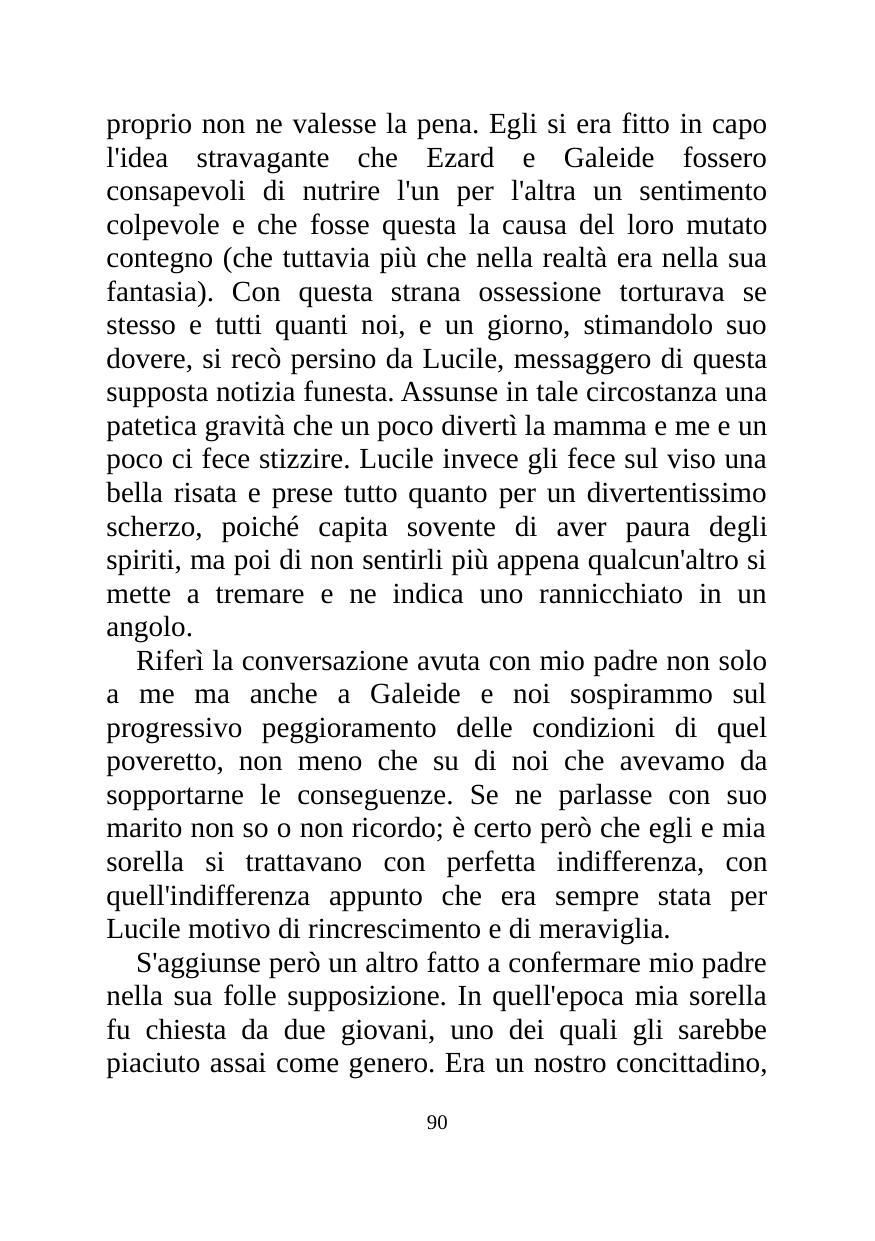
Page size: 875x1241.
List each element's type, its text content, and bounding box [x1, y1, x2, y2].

text Riferì la conversazione avuta con mio padre non solo a me ma anche a Galeide e noi sospirammo sul progressivo peggioramento delle condizioni di quel poveretto, non meno che su di noi che avevamo da sopportarne le conseguenze. Se ne parlasse con suo marito non so o non ricordo; è certo però che egli e mia sorella si trattavano con perfetta indifferenza, con quell'indifferenza appunto che era sempre stata per Lucile motivo di rincrescimento e di meraviglia. [106, 643, 768, 945]
text proprio non ne valesse la pena. Egli si era fitto in capo l'idea stravagante che Ezard e Galeide fossero consapevoli di nutrire l'un per l'altra un sentimento colpevole e che fosse questa la causa del loro mutato contegno (che tuttavia più che nella realtà era nella sua fantasia). Con questa strana ossessione torturava se stesso e tutti quanti noi, e un giorno, stimandolo suo dovere, si recò persino da Lucile, messaggero di questa supposta notizia funesta. Assunse in tale circostanza una patetica gravità che un poco divertì la mamma e me e un poco ci fece stizzire. Lucile invece gli fece sul viso una bella risata e prese tutto quanto per un divertentissimo scherzo, poiché capita sovente di aver paura degli spiriti, ma poi di non sentirli più appena qualcun'altro si mette a tremare e ne indica uno rannicchiato in un angolo. [106, 106, 768, 643]
text S'aggiunse però un altro fatto a confermare mio padre nella sua folle supposizione. In quell'epoca mia sorella fu chiesta da due giovani, uno dei quali gli sarebbe piaciuto assai come genero. Era un nostro concittadino, [106, 945, 768, 1079]
